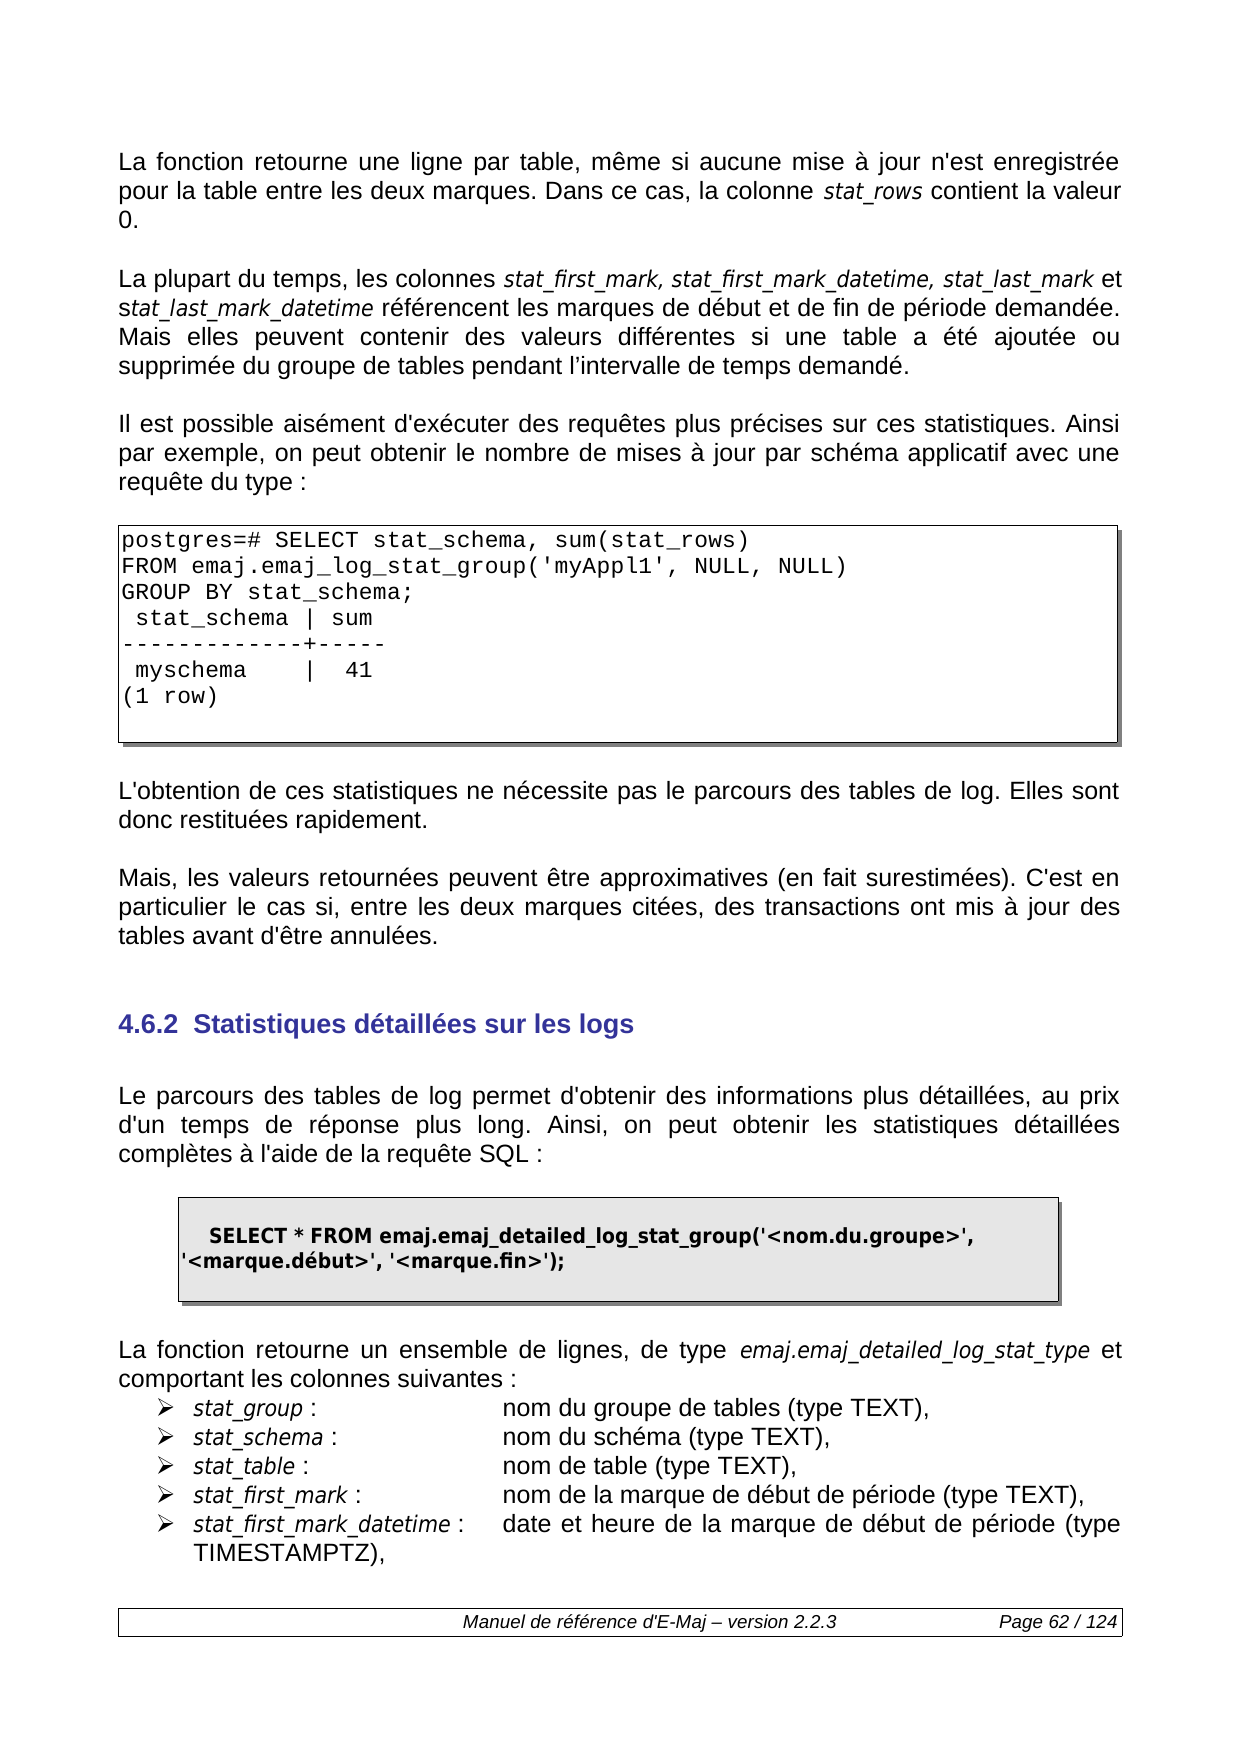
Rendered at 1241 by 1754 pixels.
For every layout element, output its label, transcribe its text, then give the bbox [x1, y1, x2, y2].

text stat_schema | sum [119, 603, 1117, 629]
text La fonction retourne un ensemble de lignes, de type emaj.emaj_detailed_log_stat_type et comportant les colonnes suivantes : [118, 1335, 1122, 1393]
text L'obtention de ces statistiques ne nécessite pas le parcours des tables de log. Elles sont donc restituées rapidement. [118, 776, 1122, 834]
list stat_table : nom de table (type TEXT), [156, 1451, 1122, 1480]
text GROUP BY stat_schema; [119, 577, 1117, 603]
text FROM emaj.emaj_log_stat_group('myAppl1', NULL, NULL) [119, 551, 1117, 577]
text (1 row) [119, 681, 1117, 710]
text Il est possible aisément d'exécuter des requêtes plus précises sur ces statistiques. Ainsi par exemple, on peut obtenir le nombre de mises à jour par schéma applicatif avec une requête du type : [118, 409, 1122, 496]
text Le parcours des tables de log permet d'obtenir des informations plus détaillées, au prix d'un temps de réponse plus long. Ainsi, on peut obtenir les statistiques détaillées complètes à l'aide de la requête SQL : [118, 1081, 1122, 1168]
text postgres=# SELECT stat_schema, sum(stat_rows) [119, 526, 1117, 551]
subtitle Statistiques détaillées sur les logs [118, 1008, 1122, 1039]
list stat_schema : nom du schéma (type TEXT), [156, 1422, 1122, 1451]
text La plupart du temps, les colonnes stat_first_mark, stat_first_mark_datetime, stat_last_mark et stat_last_mark_datetime référencent les marques de début et de fin de période demandée. Mais elles peuvent contenir des valeurs différentes si une table a été ajoutée ou supprimée du groupe de tables pendant l’intervalle de temps demandé. [118, 263, 1122, 380]
list stat_first_mark : nom de la marque de début de période (type TEXT), [156, 1480, 1122, 1509]
text Mais, les valeurs retournées peuvent être approximatives (en fait surestimées). C'est en particulier le cas si, entre les deux marques citées, des transactions ont mis à jour des tables avant d'être annulées. [118, 863, 1122, 950]
text -------------+----- [119, 629, 1117, 655]
text SELECT * FROM emaj.emaj_detailed_log_stat_group('<nom.du.groupe>', '<marque.début>', '<marque.fin>'); [179, 1221, 1058, 1270]
list stat_first_mark_datetime : date et heure de la marque de début de période (type TIMESTAMPTZ), [156, 1509, 1122, 1567]
text myschema | 41 [119, 655, 1117, 681]
list stat_group : nom du groupe de tables (type TEXT), [156, 1393, 1122, 1422]
text La fonction retourne une ligne par table, même si aucune mise à jour n'est enregistrée pour la table entre les deux marques. Dans ce cas, la colonne stat_rows contient la valeur 0. [118, 147, 1122, 234]
